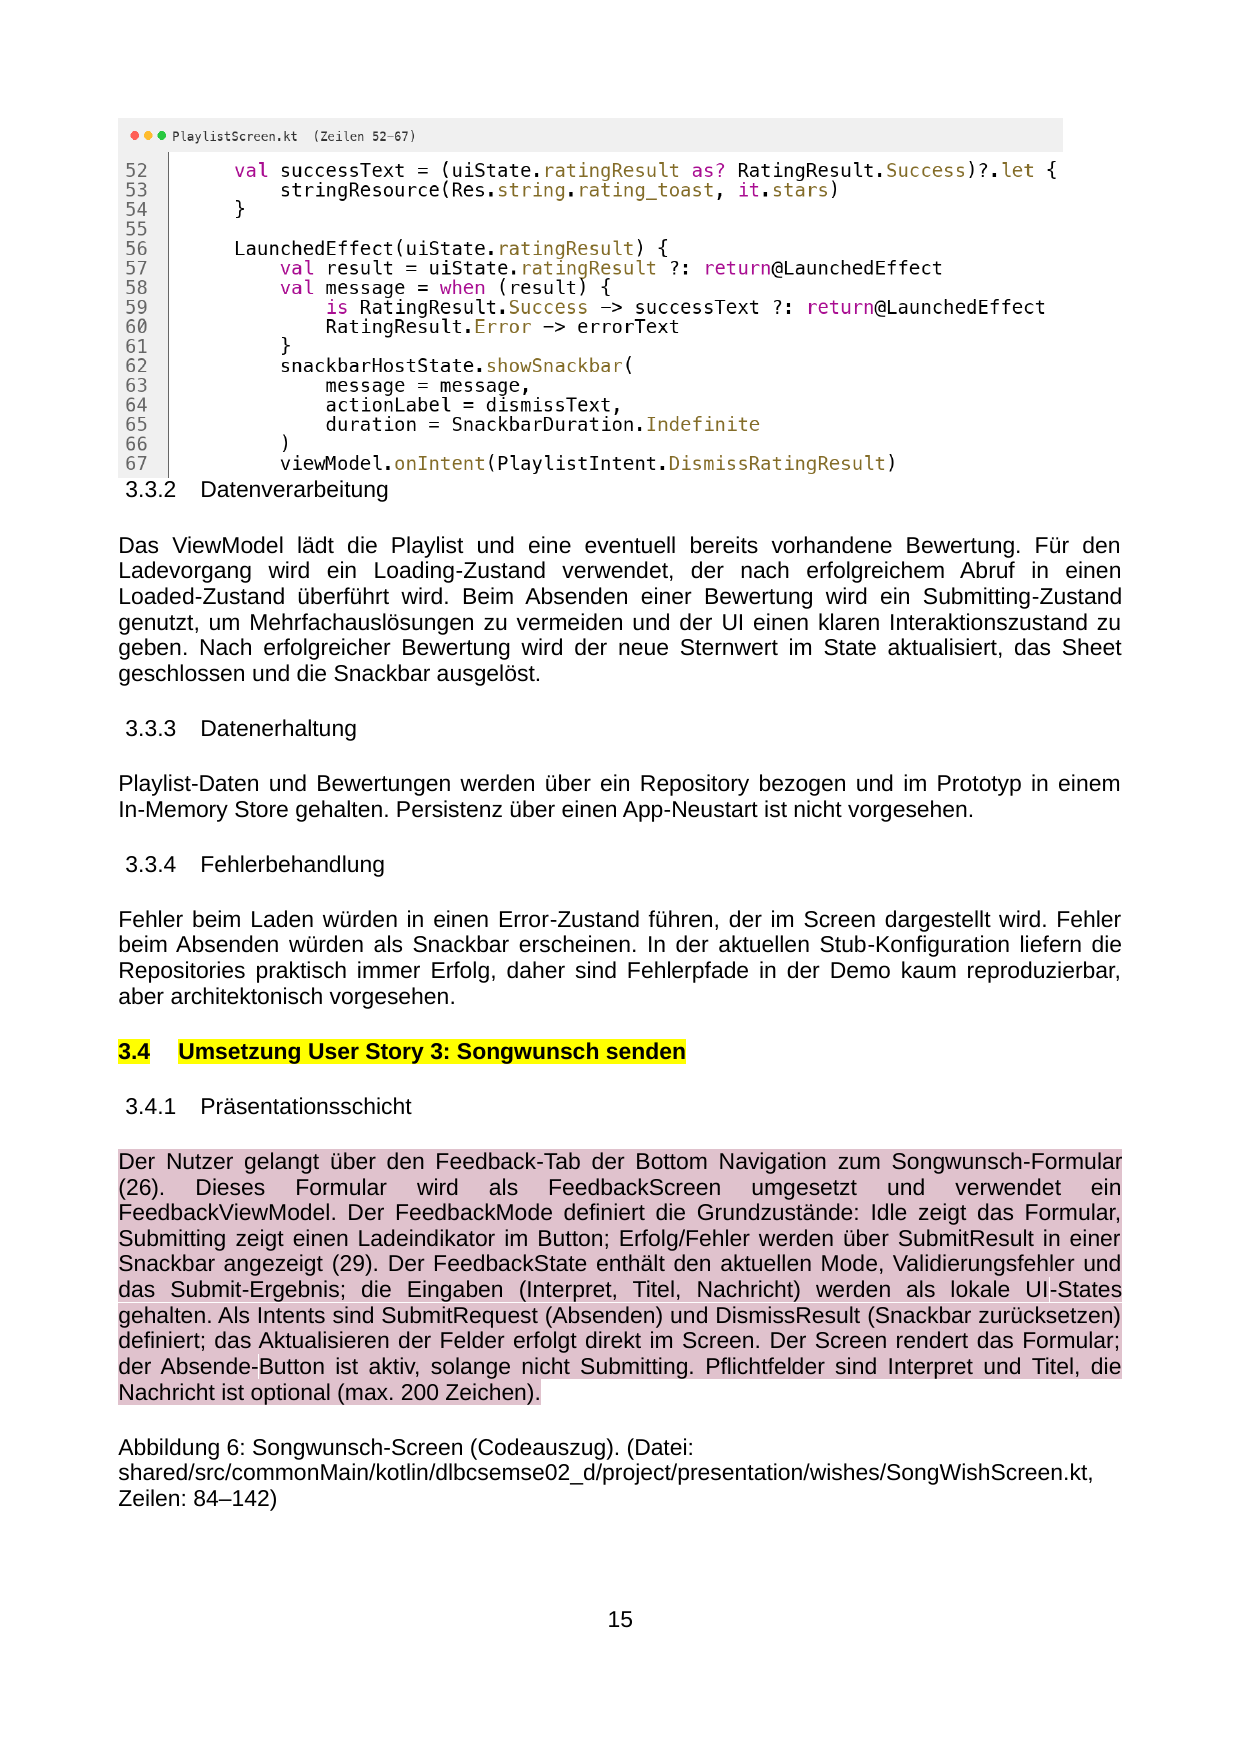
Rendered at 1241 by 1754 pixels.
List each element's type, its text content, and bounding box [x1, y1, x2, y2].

picture [118, 118, 1063, 478]
subtitle Umsetzung User Story 3: Songwunsch senden [118, 1038, 1122, 1064]
subtitle Datenerhaltung [125, 716, 1122, 741]
subtitle Fehlerbehandlung [125, 851, 1122, 877]
subtitle Datenverarbeitung [125, 477, 1122, 503]
text Playlist‑Daten und Bewertungen werden über ein Repository bezogen und im Prototyp in einem In‑Memory Store gehalten. Persistenz über einen App‑Neustart ist nicht vorgesehen. [118, 771, 1122, 822]
text Das ViewModel lädt die Playlist und eine eventuell bereits vorhandene Bewertung. Für den Ladevorgang wird ein Loading‑Zustand verwendet, der nach erfolgreichem Abruf in einen Loaded‑Zustand überführt wird. Beim Absenden einer Bewertung wird ein Submitting‑Zustand genutzt, um Mehrfachauslösungen zu vermeiden und der UI einen klaren Interaktionszustand zu geben. Nach erfolgreicher Bewertung wird der neue Sternwert im State aktualisiert, das Sheet geschlossen und die Snackbar ausgelöst. [118, 532, 1122, 686]
text Fehler beim Laden würden in einen Error‑Zustand führen, der im Screen dargestellt wird. Fehler beim Absenden würden als Snackbar erscheinen. In der aktuellen Stub‑Konfiguration liefern die Repositories praktisch immer Erfolg, daher sind Fehlerpfade in der Demo kaum reproduzierbar, aber architektonisch vorgesehen. [118, 906, 1122, 1009]
text Abbildung 6: Songwunsch‑Screen (Codeauszug). (Datei: shared/src/commonMain/kotlin/dlbcsemse02_d/project/presentation/wishes/SongWishScreen.kt, Zeilen: 84–142) [118, 1434, 1122, 1511]
subtitle Präsentationsschicht [125, 1093, 1122, 1119]
text Der Nutzer gelangt über den Feedback‑Tab der Bottom Navigation zum Songwunsch‑Formular (26). Dieses Formular wird als FeedbackScreen umgesetzt und verwendet ein FeedbackViewModel. Der FeedbackMode definiert die Grundzustände: Idle zeigt das Formular, Submitting zeigt einen Ladeindikator im Button; Erfolg/Fehler werden über SubmitResult in einer Snackbar angezeigt (29). Der FeedbackState enthält den aktuellen Mode, Validierungsfehler und das Submit‑Ergebnis; die Eingaben (Interpret, Titel, Nachricht) werden als lokale UI‑States gehalten. Als Intents sind SubmitRequest (Absenden) und DismissResult (Snackbar zurücksetzen) definiert; das Aktualisieren der Felder erfolgt direkt im Screen. Der Screen rendert das Formular; der Absende‑Button ist aktiv, solange nicht Submitting. Pflichtfelder sind Interpret und Titel, die Nachricht ist optional (max. 200 Zeichen). [118, 1149, 1122, 1405]
